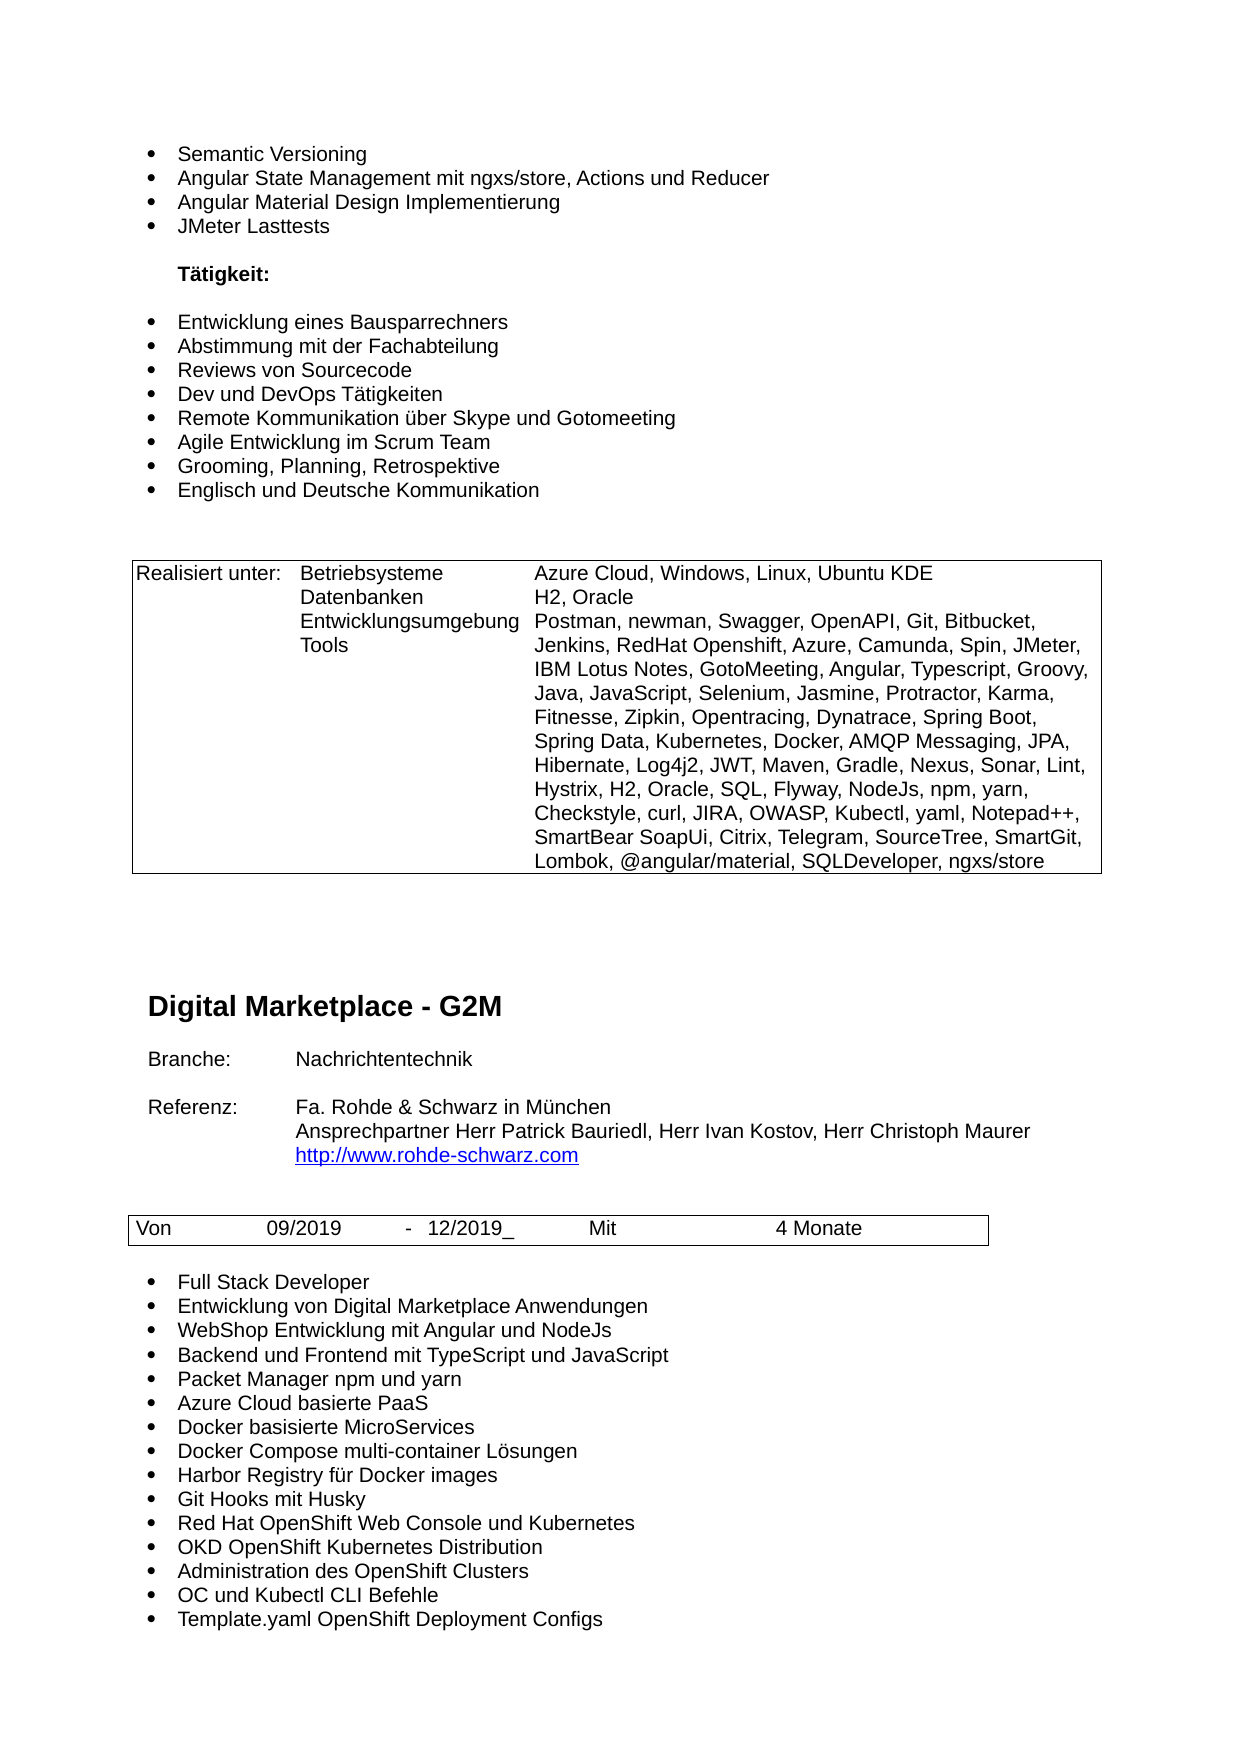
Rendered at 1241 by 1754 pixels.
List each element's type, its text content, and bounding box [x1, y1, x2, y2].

table_cell [133, 609, 297, 872]
list Template.yaml OpenShift Deployment Configs [148, 1607, 1110, 1631]
table_header Von [129, 1216, 259, 1245]
text Branche: Nachrichtentechnik [148, 1047, 1110, 1071]
list Docker Compose multi-container Lösungen [148, 1439, 1110, 1463]
list OC und Kubectl CLI Befehle [148, 1583, 1110, 1607]
table_header Azure Cloud, Windows, Linux, Ubuntu KDE H2, Oracle [531, 561, 1101, 609]
list Docker basisierte MicroServices [148, 1414, 1110, 1439]
text Referenz: Fa. Rohde & Schwarz in München [148, 1095, 1110, 1119]
list Reviews von Sourcecode [148, 358, 1110, 382]
table_header 09/2019 [259, 1216, 398, 1245]
list Entwicklung eines Bausparrechners [148, 310, 1110, 334]
list Dev und DevOps Tätigkeiten [148, 382, 1110, 406]
list Abstimmung mit der Fachabteilung [148, 334, 1110, 358]
list Englisch und Deutsche Kommunikation [148, 478, 1110, 502]
list Git Hooks mit Husky [148, 1487, 1110, 1511]
list Packet Manager npm und yarn [148, 1366, 1110, 1391]
list Angular State Management mit ngxs/store, Actions und Reducer [148, 166, 1110, 190]
table_cell Entwicklungsumgebung Tools [297, 609, 531, 872]
list Red Hat OpenShift Web Console und Kubernetes [148, 1511, 1110, 1535]
list JMeter Lasttests [148, 214, 1110, 238]
table_header 12/2019_ [420, 1216, 581, 1245]
table_header Betriebsysteme Datenbanken [297, 561, 531, 609]
table_header Mit [581, 1216, 762, 1245]
list Entwicklung von Digital Marketplace Anwendungen [148, 1294, 1110, 1318]
list Agile Entwicklung im Scrum Team [148, 430, 1110, 454]
text Ansprechpartner Herr Patrick Bauriedl, Herr Ivan Kostov, Herr Christoph Maurer [148, 1119, 1110, 1143]
text http://www.rohde-schwarz.com [221, 1143, 1110, 1167]
list Remote Kommunikation über Skype und Gotomeeting [148, 406, 1110, 430]
table_cell Postman, newman, Swagger, OpenAPI, Git, Bitbucket, Jenkins, RedHat Openshift, Azure, Camunda, Spin, JMeter, IBM Lotus Notes, GotoMeeting, Angular, Typescript, Groovy, Java, JavaScript, Selenium, Jasmine, Protractor, Karma, Fitnesse, Zipkin, Opentracing, Dynatrace, Spring Boot, Spring Data, Kubernetes, Docker, AMQP Messaging, JPA, Hibernate, Log4j2, JWT, Maven, Gradle, Nexus, Sonar, Lint, Hystrix, H2, Oracle, SQL, Flyway, NodeJs, npm, yarn, Checkstyle, curl, JIRA, OWASP, Kubectl, yaml, Notepad++, SmartBear SoapUi, Citrix, Telegram, SourceTree, SmartGit, Lombok, @angular/material, SQLDeveloper, ngxs/store [531, 609, 1101, 872]
table_header 4 Monate [763, 1216, 988, 1245]
subtitle Digital Marketplace - G2M [148, 989, 1110, 1023]
list Tätigkeit: [148, 262, 1110, 286]
list Harbor Registry für Docker images [148, 1463, 1110, 1487]
list Semantic Versioning [148, 142, 1110, 166]
list Angular Material Design Implementierung [148, 190, 1110, 214]
list Full Stack Developer [148, 1270, 1110, 1294]
list OKD OpenShift Kubernetes Distribution [148, 1535, 1110, 1559]
list Administration des OpenShift Clusters [148, 1559, 1110, 1583]
list WebShop Entwicklung mit Angular und NodeJs [148, 1318, 1110, 1342]
list Backend und Frontend mit TypeScript und JavaScript [148, 1342, 1110, 1366]
table_header Realisiert unter: [133, 561, 297, 609]
table_header - [398, 1216, 420, 1245]
list Grooming, Planning, Retrospektive [148, 454, 1110, 478]
list Azure Cloud basierte PaaS [148, 1391, 1110, 1414]
